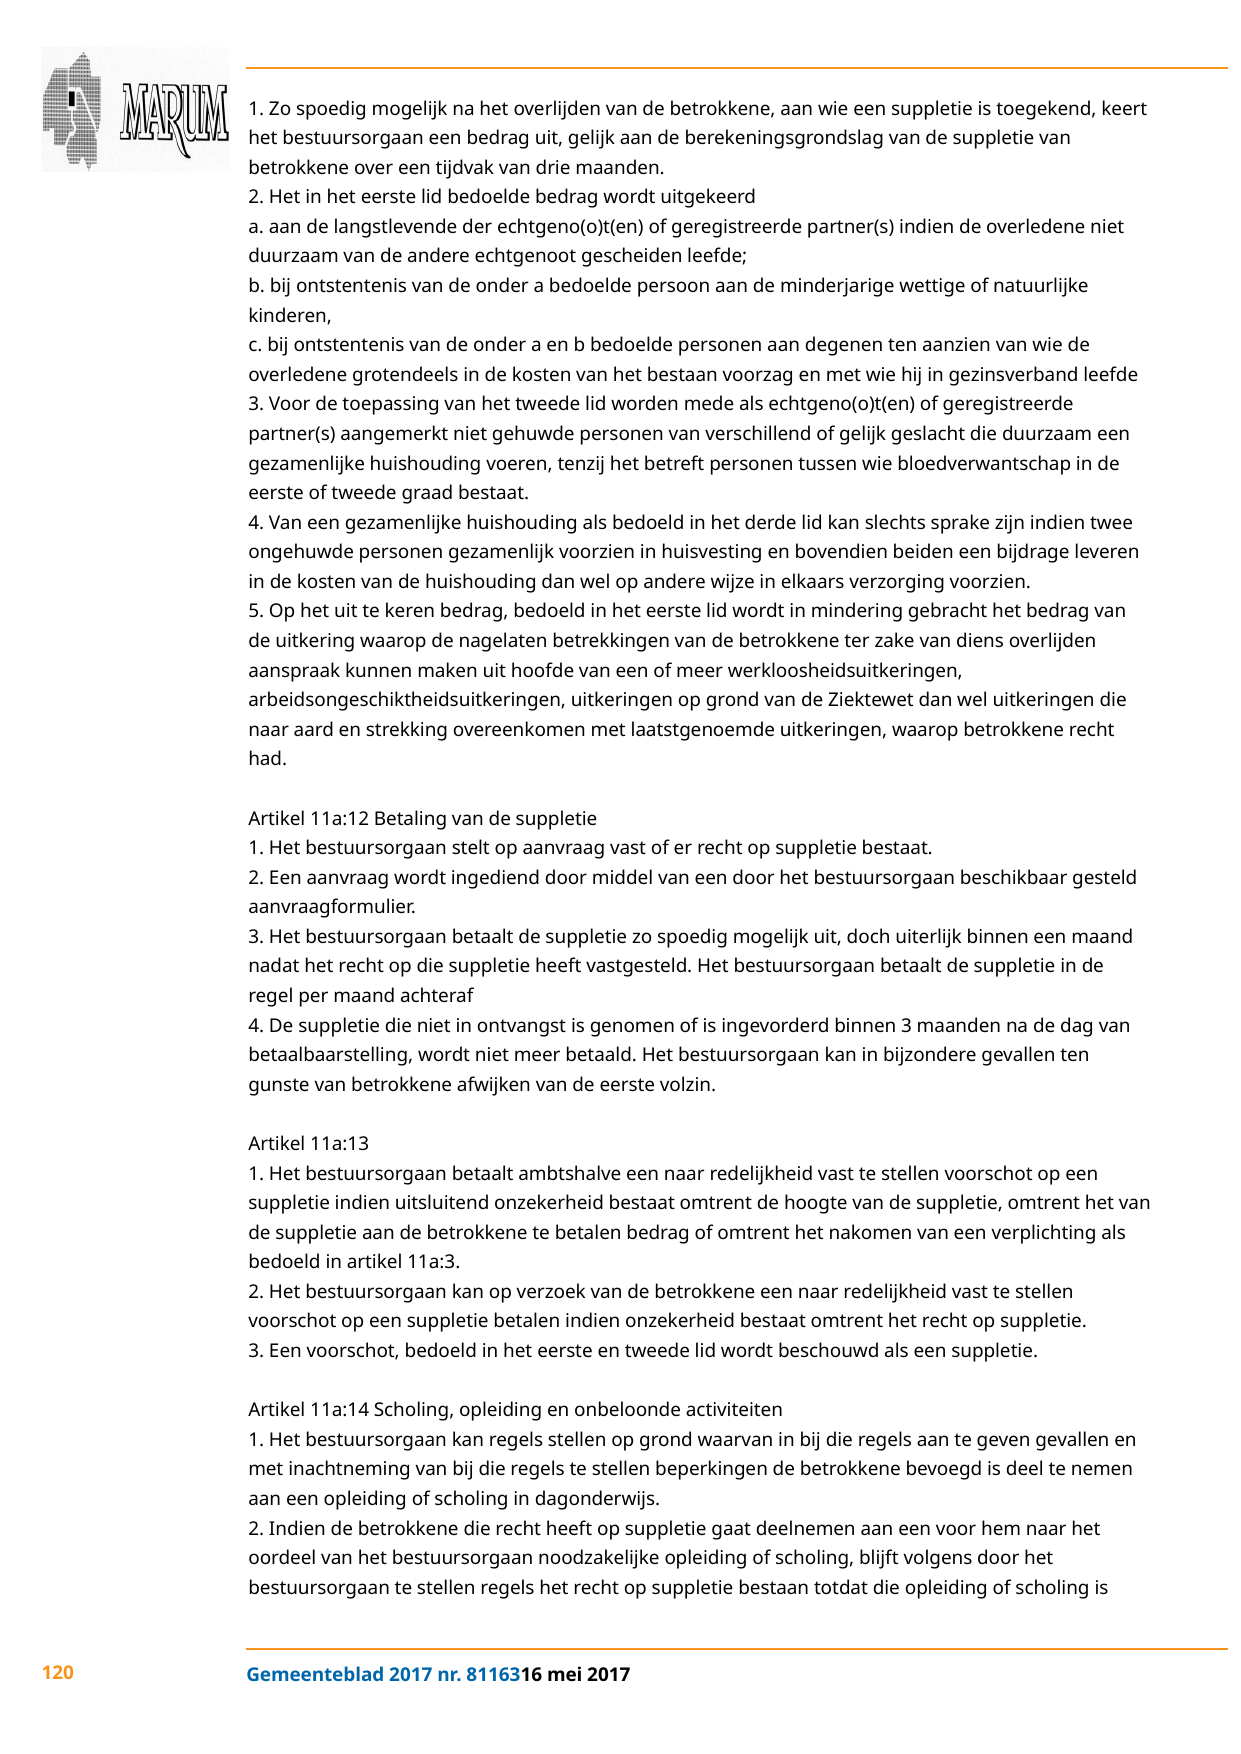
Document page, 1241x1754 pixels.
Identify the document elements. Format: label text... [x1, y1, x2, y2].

text c. bij ontstentenis van de onder a en b bedoelde personen aan degenen ten aanzien van wie de overledene grotendeels in de kosten van het bestaan voorzag en met wie hij in gezinsverband leefde [248, 331, 1152, 387]
text 1. Zo spoedig mogelijk na het overlijden van de betrokkene, aan wie een suppletie is toegekend, keert het bestuursorgaan een bedrag uit, gelijk aan de berekeningsgrondslag van de suppletie van betrokkene over een tijdvak van drie maanden. [248, 95, 1152, 180]
text 3. Voor de toepassing van het tweede lid worden mede als echtgeno(o)t(en) of geregistreerde partner(s) aangemerkt niet gehuwde personen van verschillend of gelijk geslacht die duurzaam een gezamenlijke huishouding voeren, tenzij het betreft personen tussen wie bloedverwantschap in de eerste of tweede graad bestaat. [248, 391, 1152, 505]
text 1. Het bestuursorgaan stelt op aanvraag vast of er recht op suppletie bestaat. [248, 834, 1152, 860]
picture [41, 47, 231, 172]
text Artikel 11a:13 [248, 1130, 1152, 1156]
text 2. Het in het eerste lid bedoelde bedrag wordt uitgekeerd [248, 183, 1152, 209]
text Artikel 11a:12 Betaling van de suppletie [248, 805, 1152, 831]
text 4. De suppletie die niet in ontvangst is genomen of is ingevorderd binnen 3 maanden na de dag van betaalbaarstelling, wordt niet meer betaald. Het bestuursorgaan kan in bijzondere gevallen ten gunste van betrokkene afwijken van de eerste volzin. [248, 1012, 1152, 1097]
text 1. Het bestuursorgaan kan regels stellen op grond waarvan in bij die regels aan te geven gevallen en met inachtneming van bij die regels te stellen beperkingen de betrokkene bevoegd is deel te nemen aan een opleiding of scholing in dagonderwijs. [248, 1426, 1152, 1511]
text 5. Op het uit te keren bedrag, bedoeld in het eerste lid wordt in mindering gebracht het bedrag van de uitkering waarop de nagelaten betrekkingen van de betrokkene ter zake van diens overlijden aanspraak kunnen maken uit hoofde van een of meer werkloosheidsuitkeringen, arbeidsongeschiktheidsuitkeringen, uitkeringen op grond van de Ziektewet dan wel uitkeringen die naar aard en strekking overeenkomen met laatstgenoemde uitkeringen, waarop betrokkene recht had. [248, 598, 1152, 771]
text 1. Het bestuursorgaan betaalt ambtshalve een naar redelijkheid vast te stellen voorschot op een suppletie indien uitsluitend onzekerheid bestaat omtrent de hoogte van de suppletie, omtrent het van de suppletie aan de betrokkene te betalen bedrag of omtrent het nakomen van een verplichting als bedoeld in artikel 11a:3. [248, 1160, 1152, 1274]
text 2. Indien de betrokkene die recht heeft op suppletie gaat deelnemen aan een voor hem naar het oordeel van het bestuursorgaan noodzakelijke opleiding of scholing, blijft volgens door het bestuursorgaan te stellen regels het recht op suppletie bestaan totdat die opleiding of scholing is [248, 1515, 1152, 1600]
text 2. Een aanvraag wordt ingediend door middel van een door het bestuursorgaan beschikbaar gesteld aanvraagformulier. [248, 864, 1152, 919]
text 4. Van een gezamenlijke huishouding als bedoeld in het derde lid kan slechts sprake zijn indien twee ongehuwde personen gezamenlijk voorzien in huisvesting en bovendien beiden een bijdrage leveren in de kosten van de huishouding dan wel op andere wijze in elkaars verzorging voorzien. [248, 509, 1152, 594]
text 3. Het bestuursorgaan betaalt de suppletie zo spoedig mogelijk uit, doch uiterlijk binnen een maand nadat het recht op die suppletie heeft vastgesteld. Het bestuursorgaan betaalt de suppletie in de regel per maand achteraf [248, 923, 1152, 1008]
text 3. Een voorschot, bedoeld in het eerste en tweede lid wordt beschouwd als een suppletie. [248, 1337, 1152, 1363]
text b. bij ontstentenis van de onder a bedoelde persoon aan de minderjarige wettige of natuurlijke kinderen, [248, 272, 1152, 328]
text a. aan de langstlevende der echtgeno(o)t(en) of geregistreerde partner(s) indien de overledene niet duurzaam van de andere echtgenoot gescheiden leefde; [248, 213, 1152, 268]
text Artikel 11a:14 Scholing, opleiding en onbeloonde activiteiten [248, 1396, 1152, 1422]
text 2. Het bestuursorgaan kan op verzoek van de betrokkene een naar redelijkheid vast te stellen voorschot op een suppletie betalen indien onzekerheid bestaat omtrent het recht op suppletie. [248, 1278, 1152, 1333]
